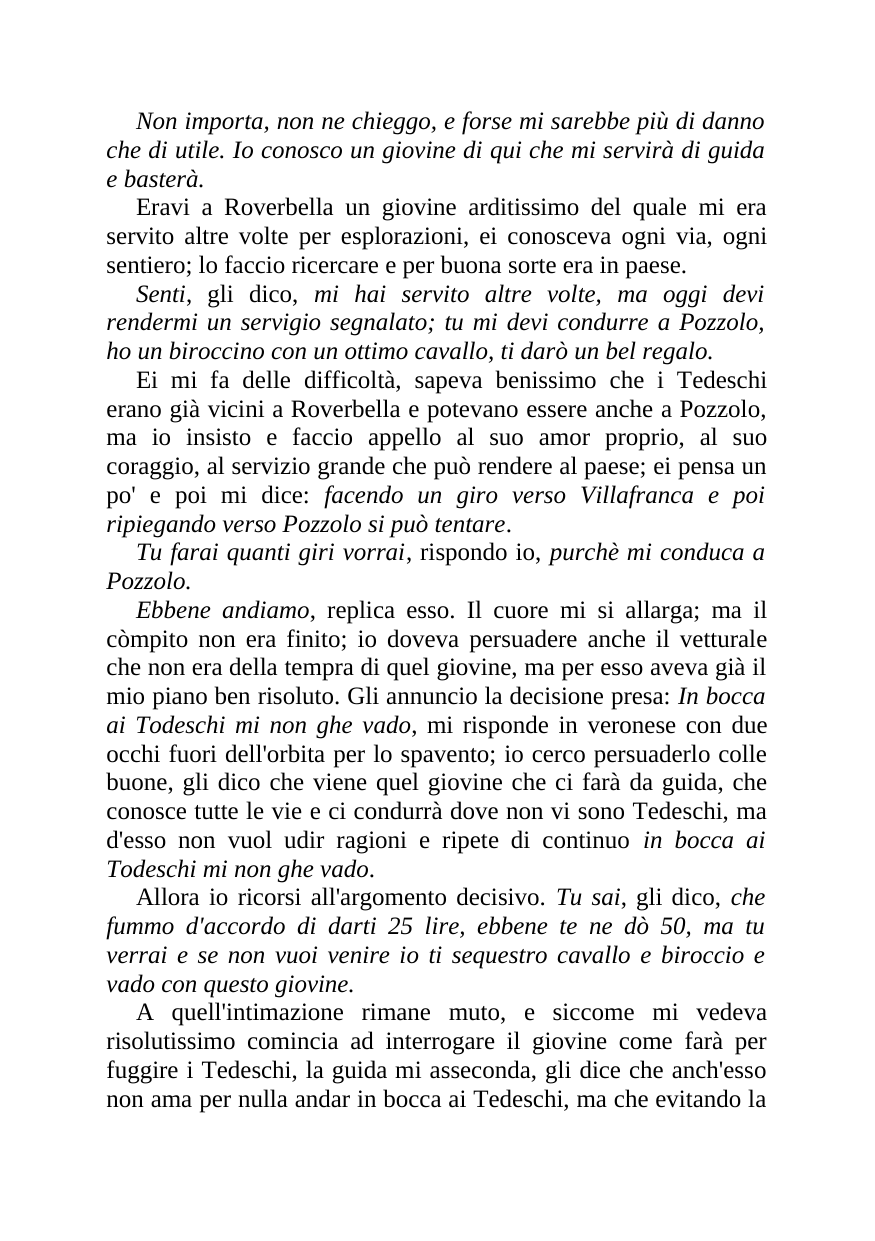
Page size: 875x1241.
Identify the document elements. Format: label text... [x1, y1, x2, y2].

text Tu farai quanti giri vorrai, rispondo io, purchè mi conduca a Pozzolo. [106, 537, 768, 595]
text A quell'intimazione rimane muto, e siccome mi vedeva risolutissimo comincia ad interrogare il giovine come farà per fuggire i Tedeschi, la guida mi asseconda, gli dice che anch'esso non ama per nulla andar in bocca ai Tedeschi, ma che evitando la [106, 997, 768, 1112]
text Ei mi fa delle difficoltà, sapeva benissimo che i Tedeschi erano già vicini a Roverbella e potevano essere anche a Pozzolo, ma io insisto e faccio appello al suo amor proprio, al suo coraggio, al servizio grande che può rendere al paese; ei pensa un po' e poi mi dice: facendo un giro verso Villafranca e poi ripiegando verso Pozzolo si può tentare. [106, 365, 768, 537]
text Ebbene andiamo, replica esso. Il cuore mi si allarga; ma il còmpito non era finito; io doveva persuadere anche il vetturale che non era della tempra di quel giovine, ma per esso aveva già il mio piano ben risoluto. Gli annuncio la decisione presa: In bocca ai Todeschi mi non ghe vado, mi risponde in veronese con due occhi fuori dell'orbita per lo spavento; io cerco persuaderlo colle buone, gli dico che viene quel giovine che ci farà da guida, che conosce tutte le vie e ci condurrà dove non vi sono Tedeschi, ma d'esso non vuol udir ragioni e ripete di continuo in bocca ai Todeschi mi non ghe vado. [106, 595, 768, 882]
text Non importa, non ne chieggo, e forse mi sarebbe più di danno che di utile. Io conosco un giovine di qui che mi servirà di guida e basterà. [106, 106, 768, 192]
text Eravi a Roverbella un giovine arditissimo del quale mi era servito altre volte per esplorazioni, ei conosceva ogni via, ogni sentiero; lo faccio ricercare e per buona sorte era in paese. [106, 192, 768, 279]
text Senti, gli dico, mi hai servito altre volte, ma oggi devi rendermi un servigio segnalato; tu mi devi condurre a Pozzolo, ho un biroccino con un ottimo cavallo, ti darò un bel regalo. [106, 279, 768, 365]
text Allora io ricorsi all'argomento decisivo. Tu sai, gli dico, che fummo d'accordo di darti 25 lire, ebbene te ne dò 50, ma tu verrai e se non vuoi venire io ti sequestro cavallo e biroccio e vado con questo giovine. [106, 882, 768, 997]
